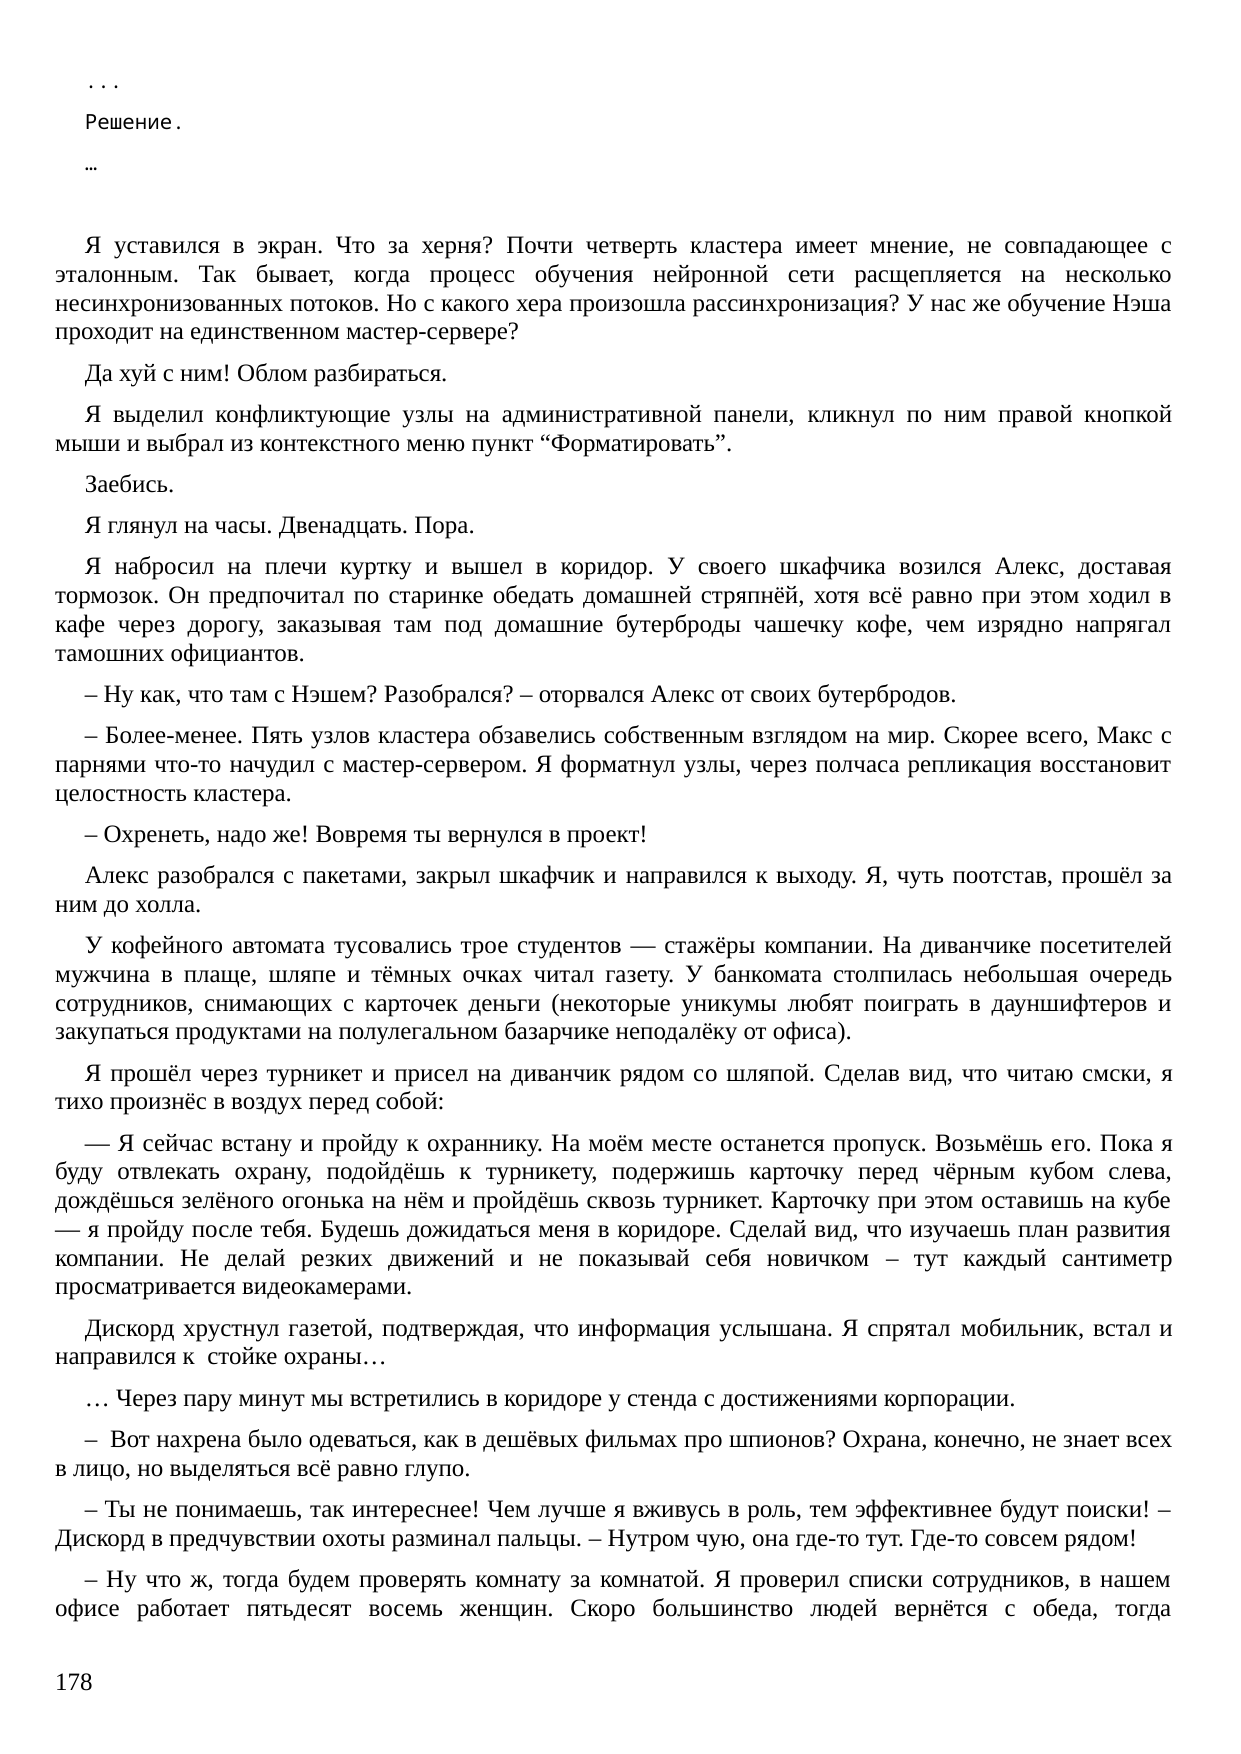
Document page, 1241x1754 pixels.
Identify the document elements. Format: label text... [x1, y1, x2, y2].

text У кофейного автомата тусовались трое студентов — стажёры компании. На диванчике посетителей мужчина в плаще, шляпе и тёмных очках читал газету. У банкомата столпилась небольшая очередь сотрудников, снимающих с карточек деньги (некоторые уникумы любят поиграть в дауншифтеров и закупаться продуктами на полулегальном базарчике неподалёку от офиса). [55, 930, 1173, 1045]
text ... [55, 66, 1173, 94]
text Я глянул на часы. Двенадцать. Пора. [55, 510, 1173, 539]
text Я уставился в экран. Что за херня? Почти четверть кластера имеет мнение, не совпадающее с эталонным. Так бывает, когда процесс обучения нейронной сети расщепляется на несколько несинхронизованных потоков. Но с какого хера произошла рассинхронизация? У нас же обучение Нэша проходит на единственном мастер-сервере? [55, 230, 1173, 345]
text Да хуй с ним! Облом разбираться. [55, 358, 1173, 386]
text – Ну что ж, тогда будем проверять комнату за комнатой. Я проверил списки сотрудников, в нашем офисе работает пятьдесят восемь женщин. Скоро большинство людей вернётся с обеда, тогда [55, 1564, 1173, 1621]
text – Охренеть, надо же! Вовремя ты вернулся в проект! [55, 819, 1173, 848]
text Заебись. [55, 469, 1173, 498]
text Решение. [55, 107, 1173, 135]
text Алекс разобрался с пакетами, закрыл шкафчик и направился к выходу. Я, чуть поотстав, прошёл за ним до холла. [55, 860, 1173, 918]
text Я выделил конфликтующие узлы на административной панели, кликнул по ним правой кнопкой мыши и выбрал из контекстного меню пункт “Форматировать”. [55, 399, 1173, 456]
text Дискорд хрустнул газетой, подтверждая, что информация услышана. Я спрятал мобильник, встал и направился к стойке охраны… [55, 1313, 1173, 1370]
text Я набросил на плечи куртку и вышел в коридор. У своего шкафчика возился Алекс, доставая тормозок. Он предпочитал по старинке обедать домашней стряпнёй, хотя всё равно при этом ходил в кафе через дорогу, заказывая там под домашние бутерброды чашечку кофе, чем изрядно напрягал тамошних официантов. [55, 551, 1173, 666]
text – Ты не понимаешь, так интереснее! Чем лучше я вживусь в роль, тем эффективнее будут поиски! –Дискорд в предчувствии охоты разминал пальцы. – Нутром чую, она где-то тут. Где-то совсем рядом! [55, 1494, 1173, 1551]
text – Более-менее. Пять узлов кластера обзавелись собственным взглядом на мир. Скорее всего, Макс с парнями что-то начудил с мастер-сервером. Я форматнул узлы, через полчаса репликация восстановит целостность кластера. [55, 720, 1173, 806]
text – Ну как, что там с Нэшем? Разобрался? – оторвался Алекс от своих бутербродов. [55, 679, 1173, 708]
text — Я сейчас встану и пройду к охраннику. На моём месте останется пропуск. Возьмёшь его. Пока я буду отвлекать охрану, подойдёшь к турникету, подержишь карточку перед чёрным кубом слева, дождёшься зелёного огонька на нём и пройдёшь сквозь турникет. Карточку при этом оставишь на кубе — я пройду после тебя. Будешь дожидаться меня в коридоре. Сделай вид, что изучаешь план развития компании. Не делай резких движений и не показывай себя новичком – тут каждый сантиметр просматривается видеокамерами. [55, 1128, 1173, 1300]
text … [55, 148, 1173, 176]
text – Вот нахрена было одеваться, как в дешёвых фильмах про шпионов? Охрана, конечно, не знает всех в лицо, но выделяться всё равно глупо. [55, 1424, 1173, 1481]
text Я прошёл через турникет и присел на диванчик рядом со шляпой. Сделав вид, что читаю смски, я тихо произнёс в воздух перед собой: [55, 1058, 1173, 1115]
text … Через пару минут мы встретились в коридоре у стенда с достижениями корпорации. [55, 1383, 1173, 1411]
